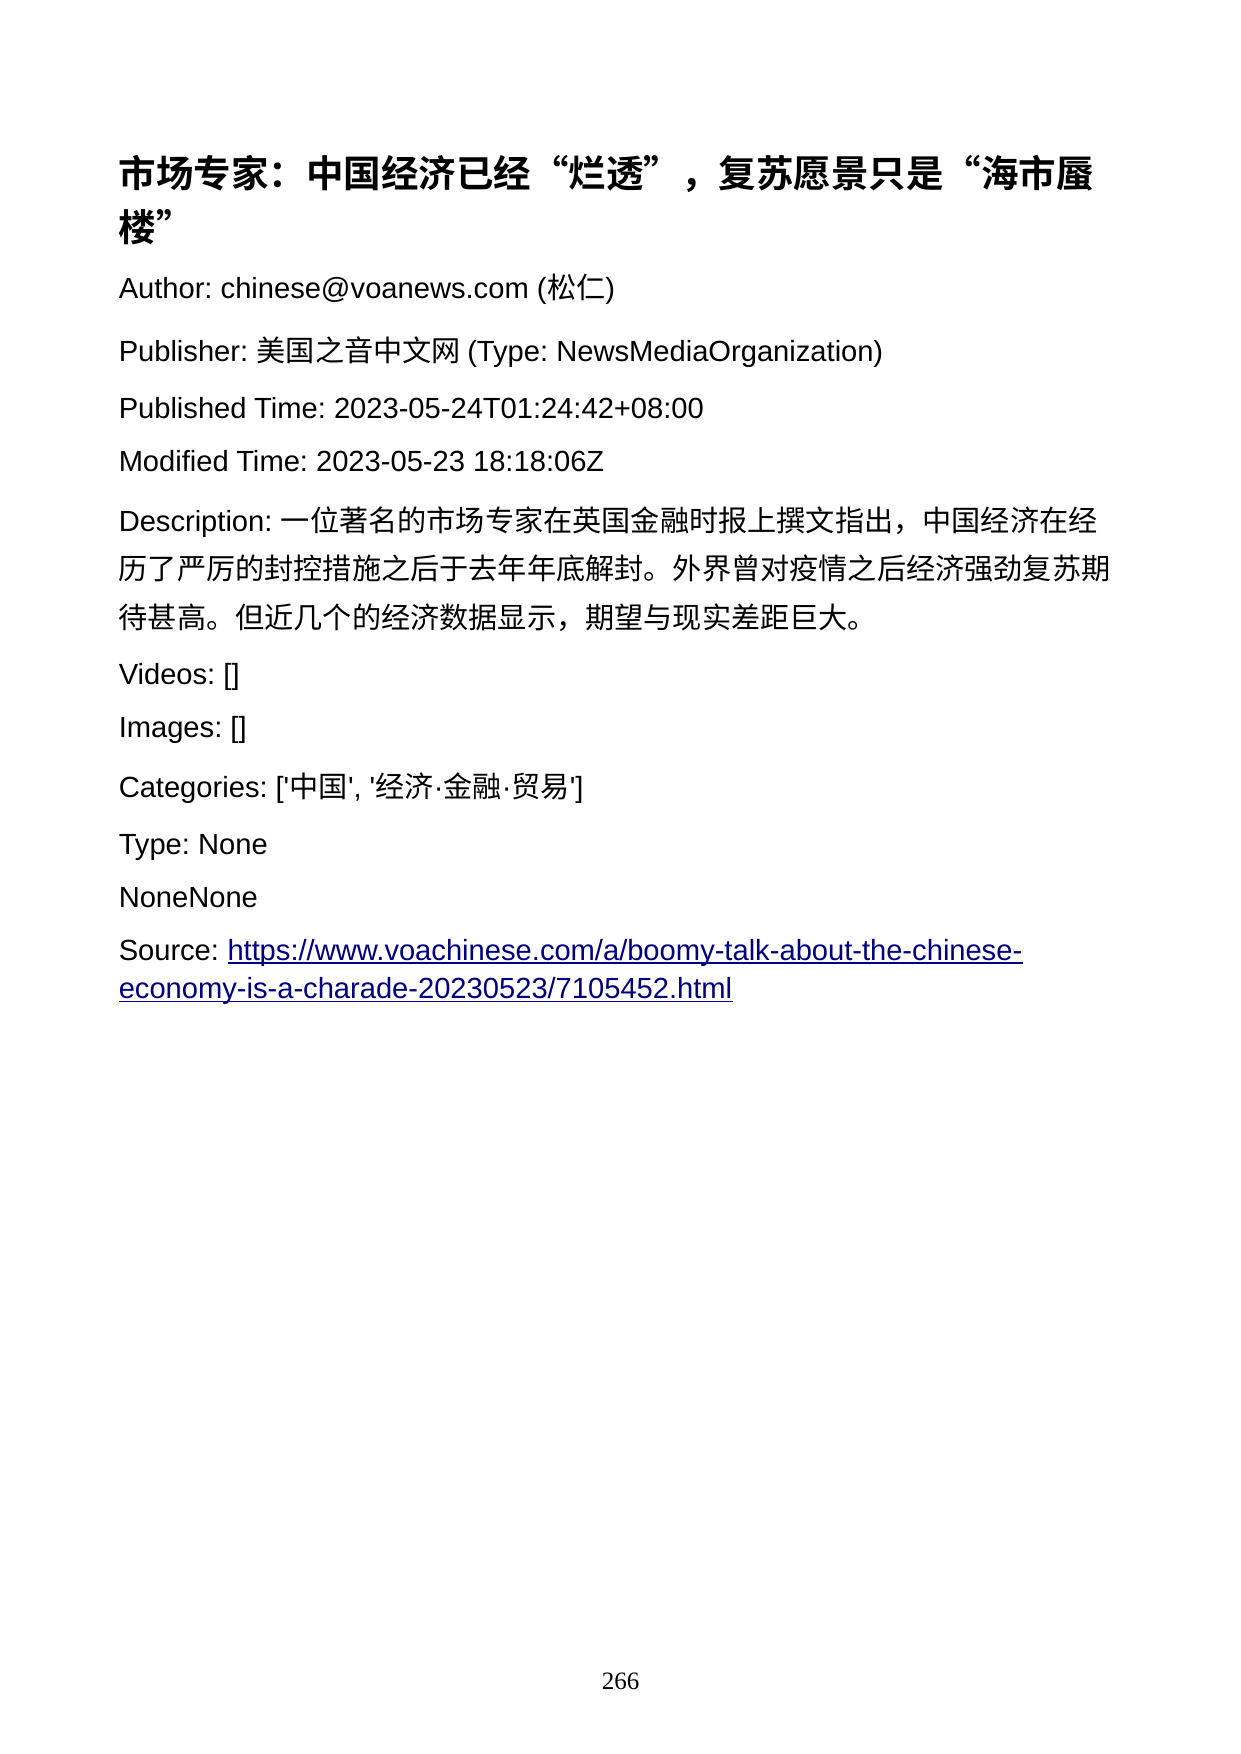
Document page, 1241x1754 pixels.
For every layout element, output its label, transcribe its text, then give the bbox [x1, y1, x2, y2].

text Description: 一位著名的市场专家在英国金融时报上撰文指出，中国经济在经历了严厉的封控措施之后于去年年底解封。外界曾对疫情之后经济强劲复苏期待甚高。但近几个的经济数据显示，期望与现实差距巨大。 [118, 497, 1122, 636]
text Type: None [118, 827, 1122, 860]
text NoneNone [118, 880, 1122, 913]
text Images: [] [118, 710, 1122, 744]
text Source: https://www.voachinese.com/a/boomy-talk-about-the-chinese-economy-is-a-charade-20230523/7105452.html [118, 933, 1122, 1005]
text Publisher: 美国之音中文网 (Type: NewsMediaOrganization) [118, 328, 1122, 370]
text Published Time: 2023-05-24T01:24:42+08:00 [118, 391, 1122, 424]
text Modified Time: 2023-05-23 18:18:06Z [118, 444, 1122, 477]
text Videos: [] [118, 657, 1122, 691]
text Author: chinese@voanews.com (松仁) [118, 264, 1122, 307]
subtitle 市场专家：中国经济已经“烂透”，复苏愿景只是“海市蜃楼” [118, 143, 1122, 252]
text Categories: ['中国', '经济·金融·贸易'] [118, 763, 1122, 806]
